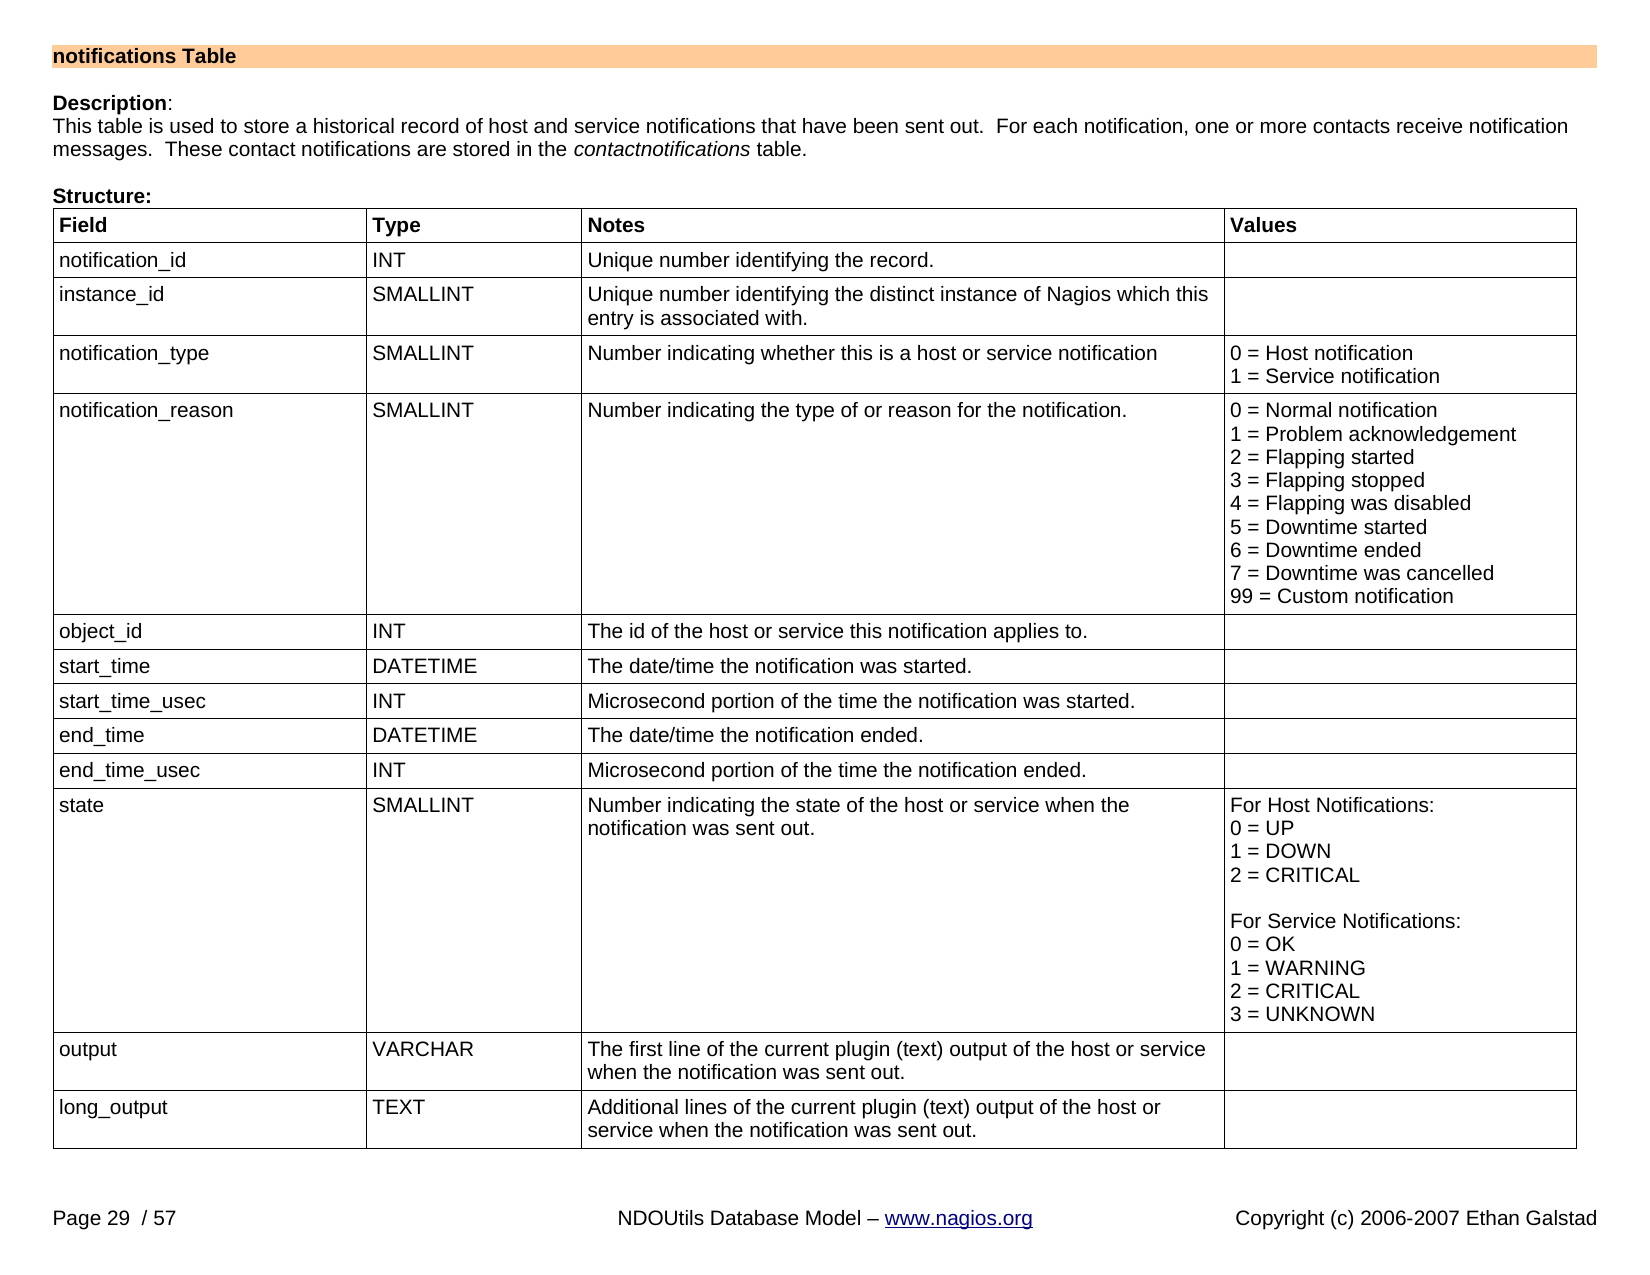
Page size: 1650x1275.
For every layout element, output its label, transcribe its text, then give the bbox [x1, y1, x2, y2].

table_cell [1225, 754, 1576, 788]
table_cell 0 = Normal notification 1 = Problem acknowledgement 2 = Flapping started 3 = Flapping stopped 4 = Flapping was disabled 5 = Downtime started 6 = Downtime ended 7 = Downtime was cancelled 99 = Custom notification [1225, 394, 1576, 614]
table_cell The date/time the notification was started. [582, 650, 1224, 683]
table_cell long_output [54, 1091, 366, 1148]
table_header Notes [582, 209, 1224, 242]
table_cell SMALLINT [367, 394, 581, 614]
table_cell [1225, 684, 1576, 718]
table_cell INT [367, 615, 581, 649]
table_cell output [54, 1033, 366, 1090]
table_cell Microsecond portion of the time the notification was started. [582, 684, 1224, 718]
table_cell The first line of the current plugin (text) output of the host or service when the notification was sent out. [582, 1033, 1224, 1090]
table_cell Microsecond portion of the time the notification ended. [582, 754, 1224, 788]
text This table is used to store a historical record of host and service notifications that have been sent out. For each notification, one or more contacts receive notification messages. These contact notifications are stored in the contactnotifications table. [52, 115, 1597, 161]
table_cell DATETIME [367, 719, 581, 753]
text Structure: [52, 184, 1597, 208]
table_cell instance_id [54, 278, 366, 335]
table_cell [1225, 1091, 1576, 1148]
table_cell VARCHAR [367, 1033, 581, 1090]
table_cell TEXT [367, 1091, 581, 1148]
table_cell Unique number identifying the record. [582, 243, 1224, 277]
table_cell end_time_usec [54, 754, 366, 788]
table_cell [1225, 615, 1576, 649]
table_cell start_time [54, 650, 366, 683]
table_cell INT [367, 243, 581, 277]
table_cell Additional lines of the current plugin (text) output of the host or service when the notification was sent out. [582, 1091, 1224, 1148]
table_cell Number indicating the type of or reason for the notification. [582, 394, 1224, 614]
text notifications Table [52, 45, 1597, 68]
table_cell The date/time the notification ended. [582, 719, 1224, 753]
table_header Type [367, 209, 581, 242]
table_cell Unique number identifying the distinct instance of Nagios which this entry is associated with. [582, 278, 1224, 335]
table_cell [1225, 278, 1576, 335]
table_cell object_id [54, 615, 366, 649]
table_cell [1225, 243, 1576, 277]
table_cell For Host Notifications: 0 = UP 1 = DOWN 2 = CRITICAL For Service Notifications: 0 = OK 1 = WARNING 2 = CRITICAL 3 = UNKNOWN [1225, 789, 1576, 1032]
table_cell DATETIME [367, 650, 581, 683]
table_header Values [1225, 209, 1576, 242]
table_cell SMALLINT [367, 789, 581, 1032]
table_cell [1225, 650, 1576, 683]
table_cell notification_reason [54, 394, 366, 614]
table_cell SMALLINT [367, 278, 581, 335]
table_cell INT [367, 684, 581, 718]
table_cell The id of the host or service this notification applies to. [582, 615, 1224, 649]
table_cell Number indicating whether this is a host or service notification [582, 336, 1224, 393]
table_cell [1225, 1033, 1576, 1090]
table_cell Number indicating the state of the host or service when the notification was sent out. [582, 789, 1224, 1032]
table_header Field [54, 209, 366, 242]
table_cell SMALLINT [367, 336, 581, 393]
table_cell notification_type [54, 336, 366, 393]
table_cell state [54, 789, 366, 1032]
table_cell end_time [54, 719, 366, 753]
table_cell notification_id [54, 243, 366, 277]
table_cell INT [367, 754, 581, 788]
table_cell start_time_usec [54, 684, 366, 718]
table_cell [1225, 719, 1576, 753]
table_cell 0 = Host notification 1 = Service notification [1225, 336, 1576, 393]
text Description: [52, 91, 1597, 115]
